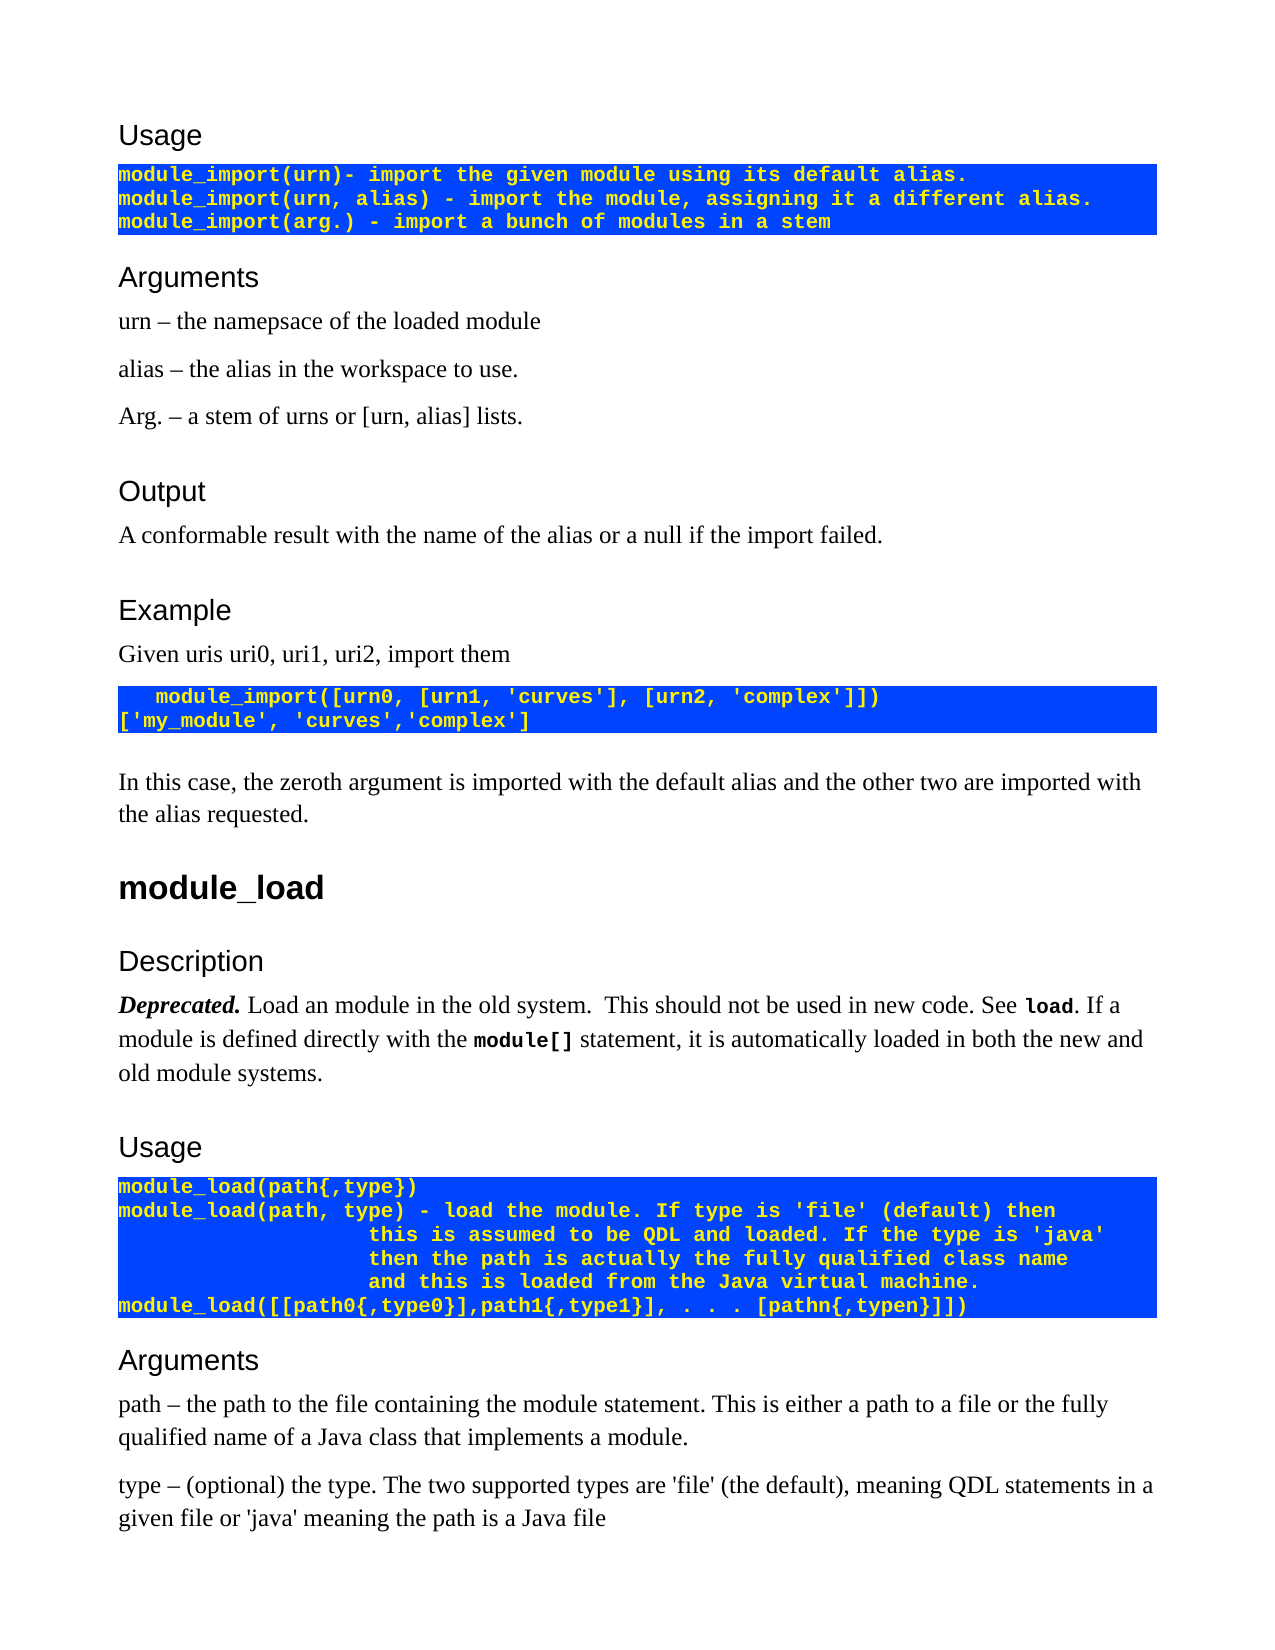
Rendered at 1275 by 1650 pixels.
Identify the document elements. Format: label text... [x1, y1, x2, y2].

subtitle Arguments [118, 1343, 1157, 1377]
subtitle Usage [118, 118, 1157, 152]
text then the path is actually the fully qualified class name [118, 1247, 1157, 1271]
subtitle Example [118, 593, 1157, 626]
text Deprecated. Load an module in the old system. This should not be used in new code. See load. If a module is defined directly with the module[] statement, it is automatically loaded in both the new and old module systems. [118, 990, 1157, 1087]
subtitle Description [118, 944, 1157, 978]
text this is assumed to be QDL and loaded. If the type is 'java' [118, 1224, 1157, 1247]
text module_import(urn, alias) - import the module, assigning it a different alias. [118, 188, 1157, 211]
text module_import(urn)- import the given module using its default alias. [118, 164, 1157, 188]
text urn – the namepsace of the loaded module [118, 306, 1157, 335]
text module_load(path{,type}) [118, 1177, 1157, 1200]
text module_import(arg.) - import a bunch of modules in a stem [118, 211, 1157, 235]
text In this case, the zeroth argument is imported with the default alias and the other two are imported with the alias requested. [118, 733, 1157, 828]
subtitle Usage [118, 1131, 1157, 1164]
text module_import([urn0, [urn1, 'curves'], [urn2, 'complex']]) [118, 686, 1157, 710]
text type – (optional) the type. The two supported types are 'file' (the default), meaning QDL statements in a given file or 'java' meaning the path is a Java file [118, 1470, 1157, 1532]
text module_load(path, type) - load the module. If type is 'file' (default) then [118, 1200, 1157, 1224]
text ['my_module', 'curves','complex'] [118, 710, 1157, 733]
text and this is loaded from the Java virtual machine. [118, 1271, 1157, 1295]
text Given uris uri0, uri1, uri2, import them [118, 639, 1157, 667]
text Arg. – a stem of urns or [urn, alias] lists. [118, 401, 1157, 430]
subtitle module_load [118, 868, 1157, 907]
subtitle Output [118, 474, 1157, 507]
text alias – the alias in the workspace to use. [118, 354, 1157, 382]
subtitle Arguments [118, 260, 1157, 294]
text path – the path to the file containing the module statement. This is either a path to a file or the fully qualified name of a Java class that implements a module. [118, 1389, 1157, 1451]
text A conformable result with the name of the alias or a null if the import failed. [118, 520, 1157, 549]
text module_load([[path0{,type0}],path1{,type1}], . . . [pathn{,typen}]]) [118, 1295, 1157, 1318]
